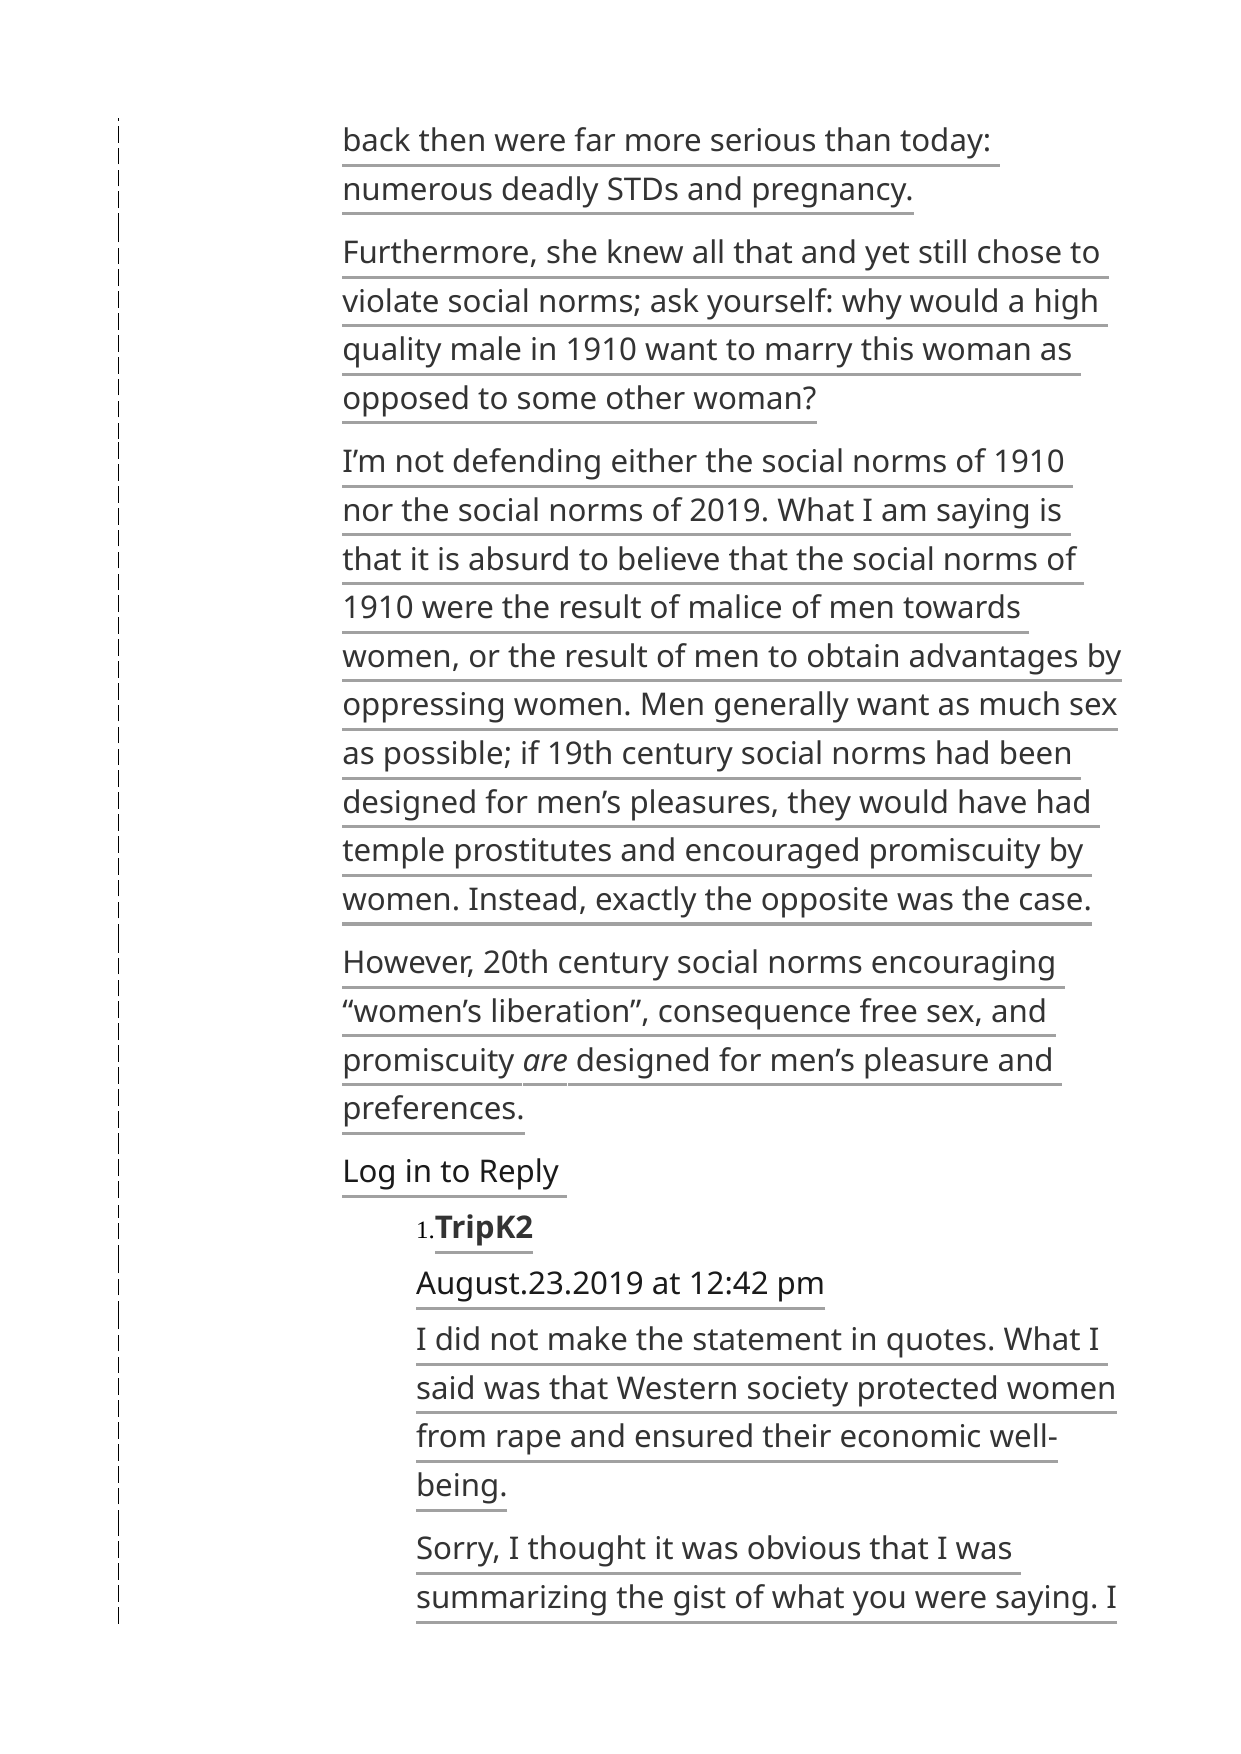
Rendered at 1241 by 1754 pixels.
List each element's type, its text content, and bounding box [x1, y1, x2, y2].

list August.23.2019 at 12:42 pm [118, 1261, 1122, 1310]
list However, 20th century social norms encouraging “women’s liberation”, consequence free sex, and promiscuity are designed for men’s pleasure and preferences. [118, 940, 1122, 1135]
list Sorry, I thought it was obvious that I was summarizing the gist of what you were saying. I [118, 1526, 1122, 1624]
list I’m not defending either the social norms of 1910 nor the social norms of 2019. What I am saying is that it is absurd to believe that the social norms of 1910 were the result of malice of men towards women, or the result of men to obtain advantages by oppressing women. Men generally want as much sex as possible; if 19th century social norms had been designed for men’s pleasures, they would have had temple prostitutes and encouraged promiscuity by women. Instead, exactly the opposite was the case. [118, 439, 1122, 926]
list I did not make the statement in quotes. What I said was that Western society protected women from rape and ensured their economic well-being. [118, 1317, 1122, 1512]
list back then were far more serious than today: numerous deadly STDs and pregnancy. [118, 118, 1122, 215]
list TripK2 [118, 1205, 1122, 1254]
list Furthermore, she knew all that and yet still chose to violate social norms; ask yourself: why would a high quality male in 1910 want to marry this woman as opposed to some other woman? [118, 230, 1122, 424]
list Log in to Reply [118, 1149, 1122, 1198]
